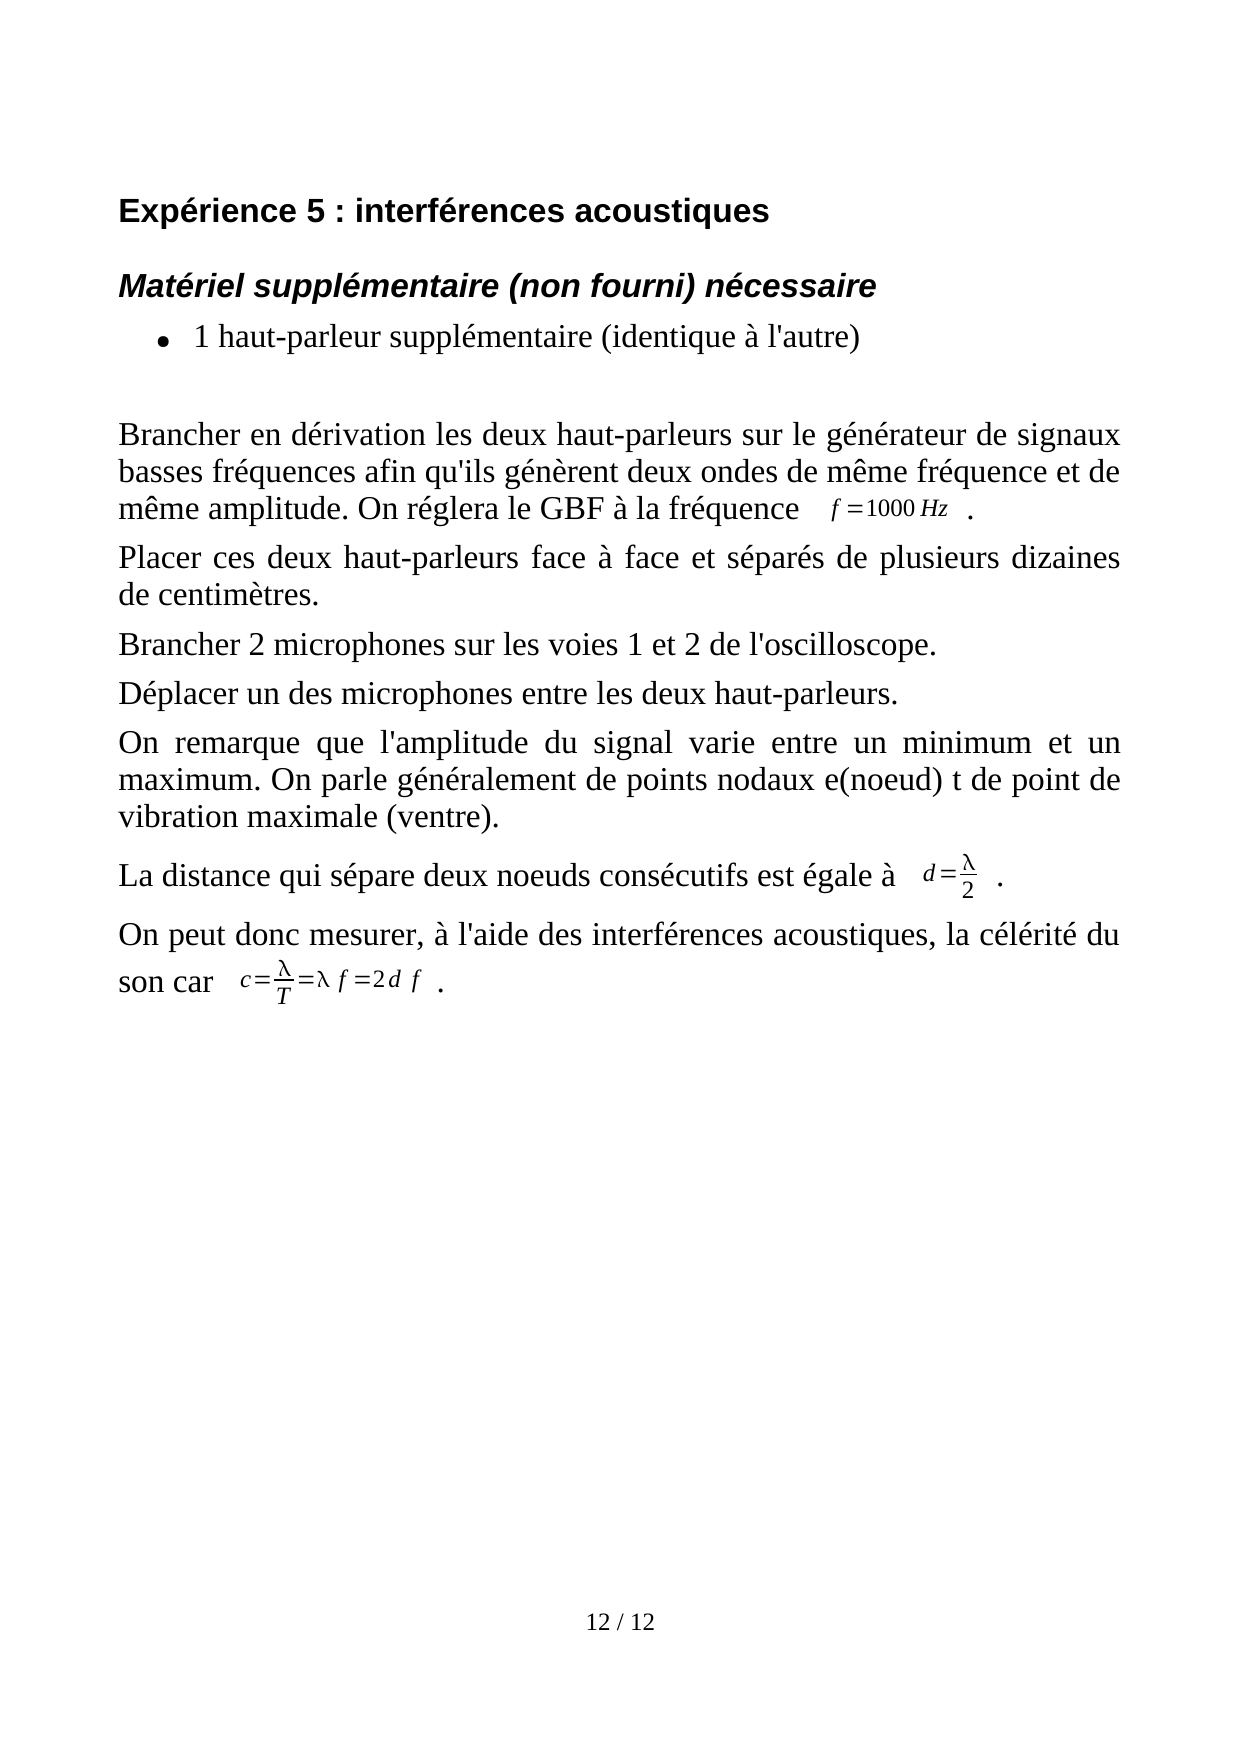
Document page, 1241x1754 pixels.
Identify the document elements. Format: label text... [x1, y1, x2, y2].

text Brancher en dérivation les deux haut-parleurs sur le générateur de signaux basses fréquences afin qu'ils génèrent deux ondes de même fréquence et de même amplitude. On réglera le GBF à la fréquence . [118, 416, 1122, 527]
text Brancher 2 microphones sur les voies 1 et 2 de l'oscilloscope. [118, 625, 1122, 662]
text Placer ces deux haut-parleurs face à face et séparés de plusieurs dizaines de centimètres. [118, 539, 1122, 613]
list 1 haut-parleur supplémentaire (identique à l'autre) [156, 317, 1122, 354]
text On peut donc mesurer, à l'aide des interférences acoustiques, la célérité du son car . [118, 916, 1122, 1009]
subtitle Matériel supplémentaire (non fourni) nécessaire [118, 267, 1122, 305]
text Déplacer un des microphones entre les deux haut-parleurs. [118, 675, 1122, 712]
text La distance qui sépare deux noeuds consécutifs est égale à . [118, 847, 1122, 903]
text On remarque que l'amplitude du signal varie entre un minimum et un maximum. On parle généralement de points nodaux e(noeud) t de point de vibration maximale (ventre). [118, 724, 1122, 835]
subtitle Expérience 5 : interférences acoustiques [118, 192, 1122, 230]
